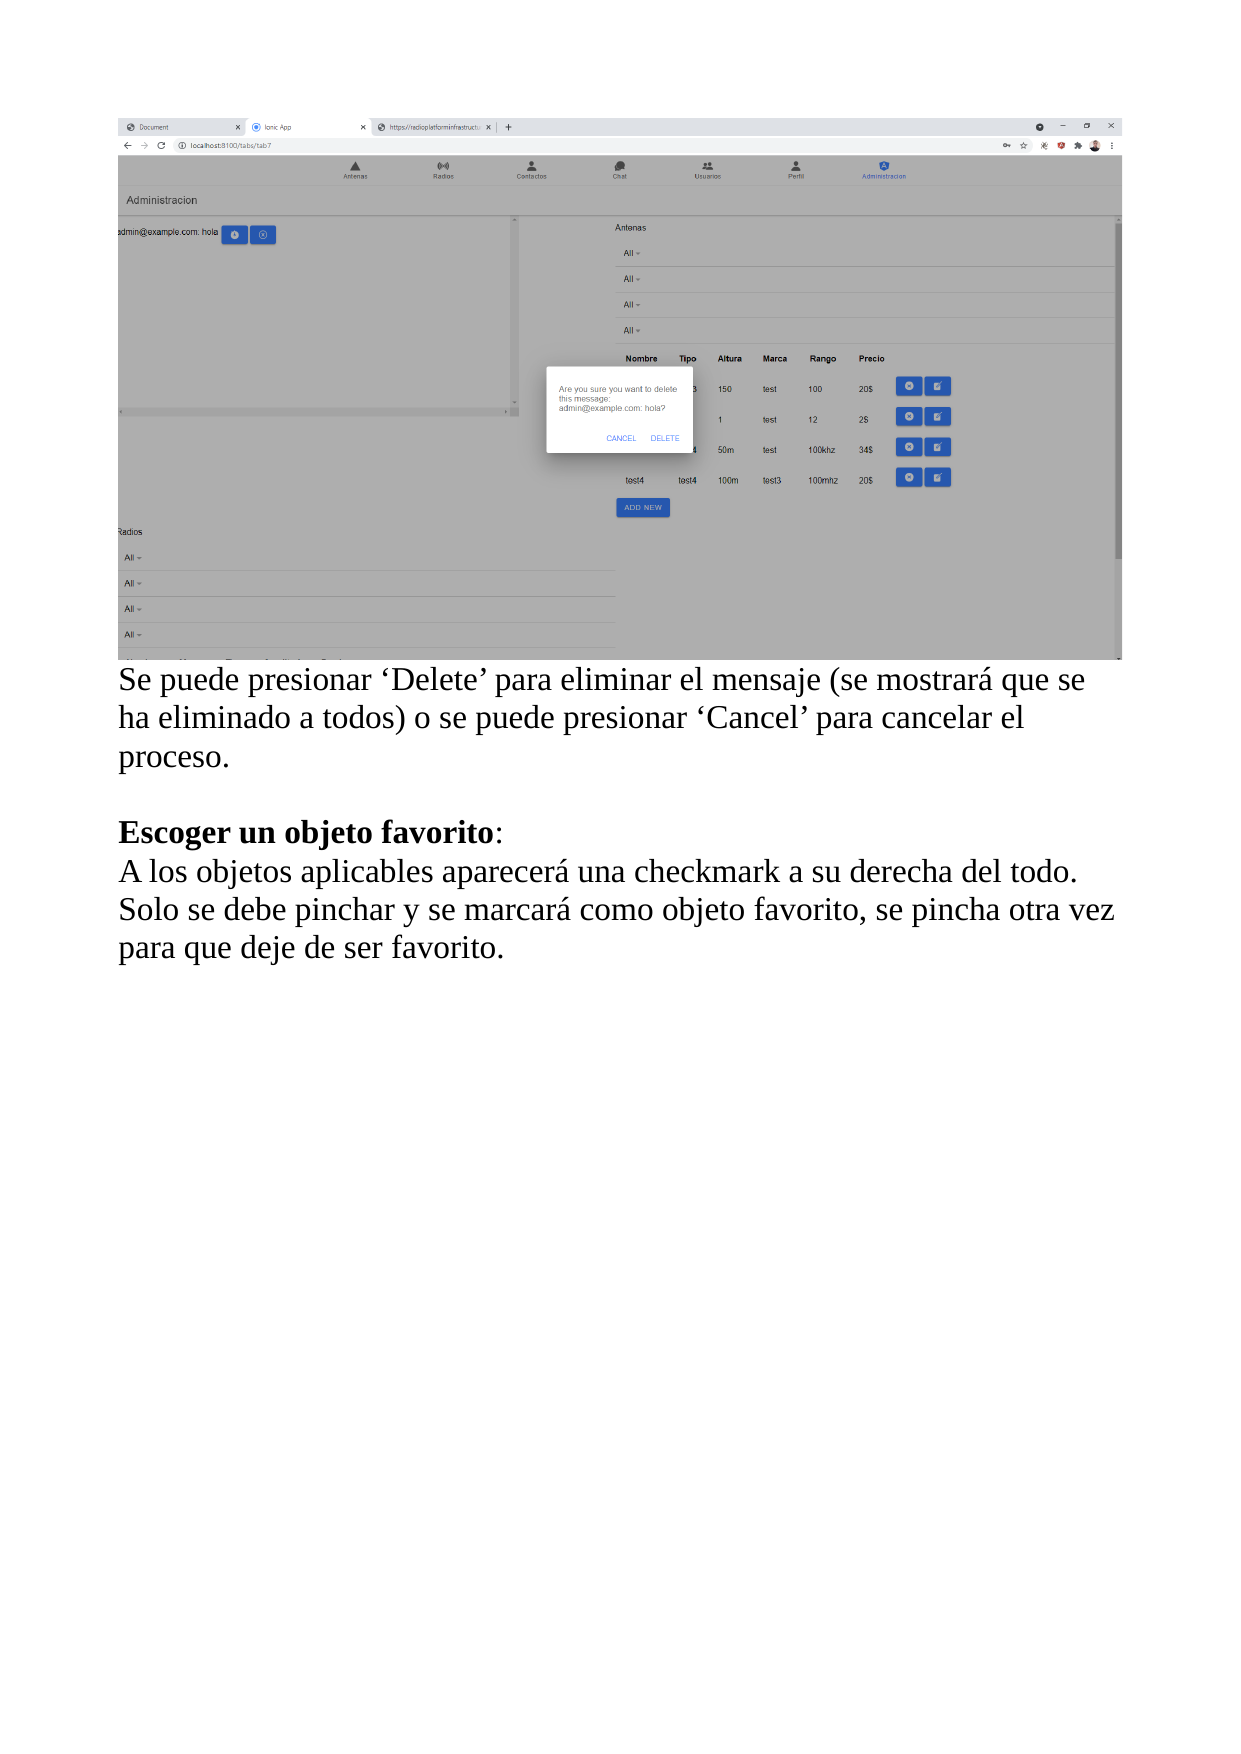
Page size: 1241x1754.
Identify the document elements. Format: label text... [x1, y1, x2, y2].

text Se puede presionar ‘Delete’ para eliminar el mensaje (se mostrará que se ha eliminado a todos) o se puede presionar ‘Cancel’ para cancelar el proceso. [118, 660, 1122, 774]
text A los objetos aplicables aparecerá una checkmark a su derecha del todo. Solo se debe pinchar y se marcará como objeto favorito, se pincha otra vez para que deje de ser favorito. [118, 851, 1122, 966]
text Escoger un objeto favorito: [118, 813, 1122, 851]
picture [118, 118, 1123, 660]
